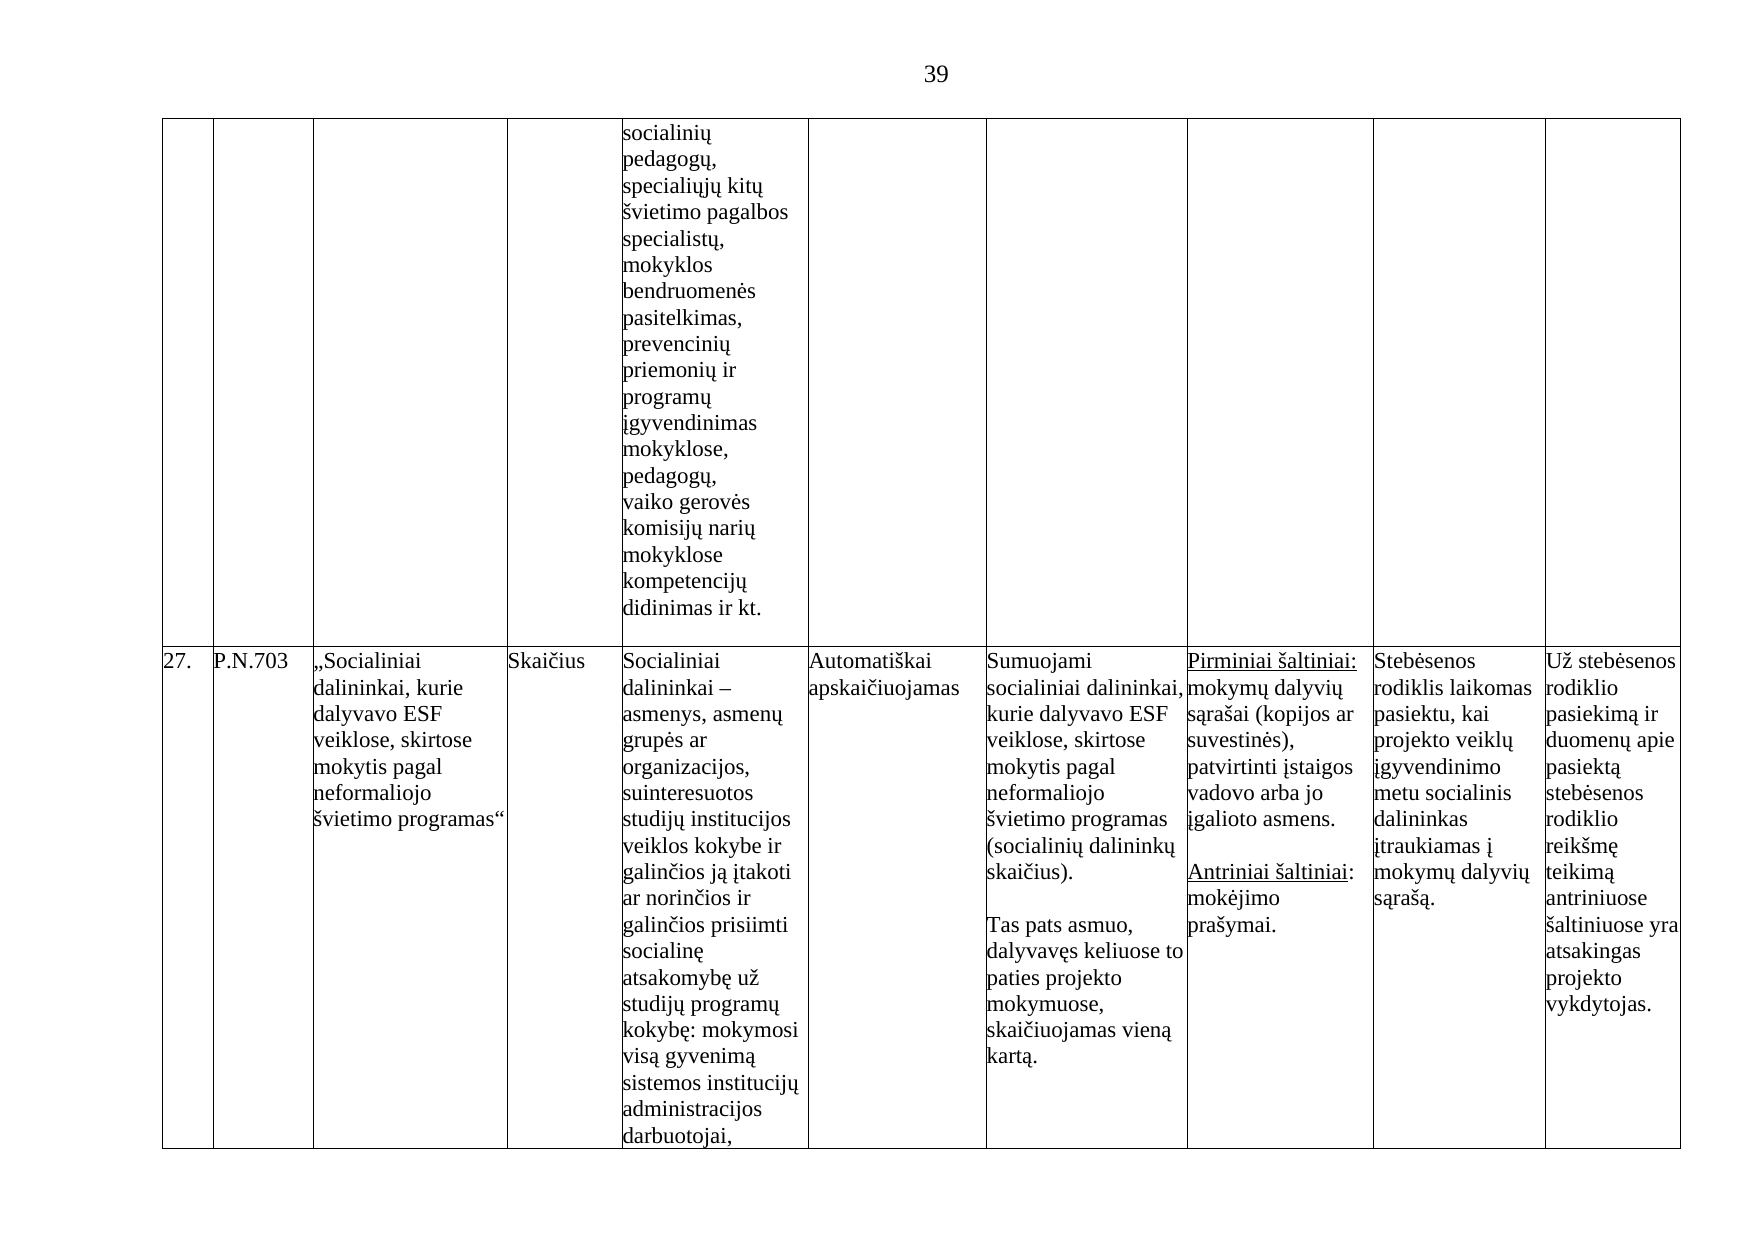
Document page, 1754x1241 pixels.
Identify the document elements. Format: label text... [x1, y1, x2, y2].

table_cell socialinių pedagogų, specialiųjų kitų švietimo pagalbos specialistų, mokyklos bendruomenės pasitelkimas, prevencinių priemonių ir programų įgyvendinimas mokyklose, pedagogų, vaiko gerovės komisijų narių mokyklose kompetencijų didinimas ir kt. [623, 119, 808, 646]
table_cell Automatiškai apskaičiuojamas [809, 647, 986, 1148]
table_cell Socialiniai dalininkai – asmenys, asmenų grupės ar organizacijos, suinteresuotos studijų institucijos veiklos kokybe ir galinčios ją įtakoti ar norinčios ir galinčios prisiimti socialinę atsakomybę už studijų programų kokybę: mokymosi visą gyvenimą sistemos institucijų administracijos darbuotojai, [623, 647, 808, 1148]
table_cell [987, 119, 1187, 646]
table_cell [163, 119, 213, 646]
table_cell [1188, 119, 1373, 646]
table_cell Pirminiai šaltiniai: mokymų dalyvių sąrašai (kopijos ar suvestinės), patvirtinti įstaigos vadovo arba jo įgalioto asmens. Antriniai šaltiniai: mokėjimo prašymai. [1188, 647, 1373, 1148]
table_cell Skaičius [508, 647, 622, 1148]
table_cell [809, 119, 986, 646]
table_cell Stebėsenos rodiklis laikomas pasiektu, kai projekto veiklų įgyvendinimo metu socialinis dalininkas įtraukiamas į mokymų dalyvių sąrašą. [1374, 647, 1545, 1148]
table_cell [1546, 119, 1680, 646]
table_cell Sumuojami socialiniai dalininkai, kurie dalyvavo ESF veiklose, skirtose mokytis pagal neformaliojo švietimo programas (socialinių dalininkų skaičius). Tas pats asmuo, dalyvavęs keliuose to paties projekto mokymuose, skaičiuojamas vieną kartą. [987, 647, 1187, 1148]
table_cell P.N.703 [214, 647, 313, 1148]
table_cell „Socialiniai dalininkai, kurie dalyvavo ESF veiklose, skirtose mokytis pagal neformaliojo švietimo programas“ [314, 647, 507, 1148]
table_cell [1374, 119, 1545, 646]
table_cell [314, 119, 507, 646]
table_cell [214, 119, 313, 646]
table_cell [508, 119, 622, 646]
table_cell Už stebėsenos rodiklio pasiekimą ir duomenų apie pasiektą stebėsenos rodiklio reikšmę teikimą antriniuose šaltiniuose yra atsakingas projekto vykdytojas. [1546, 647, 1680, 1148]
table_cell 27. [163, 647, 213, 1148]
